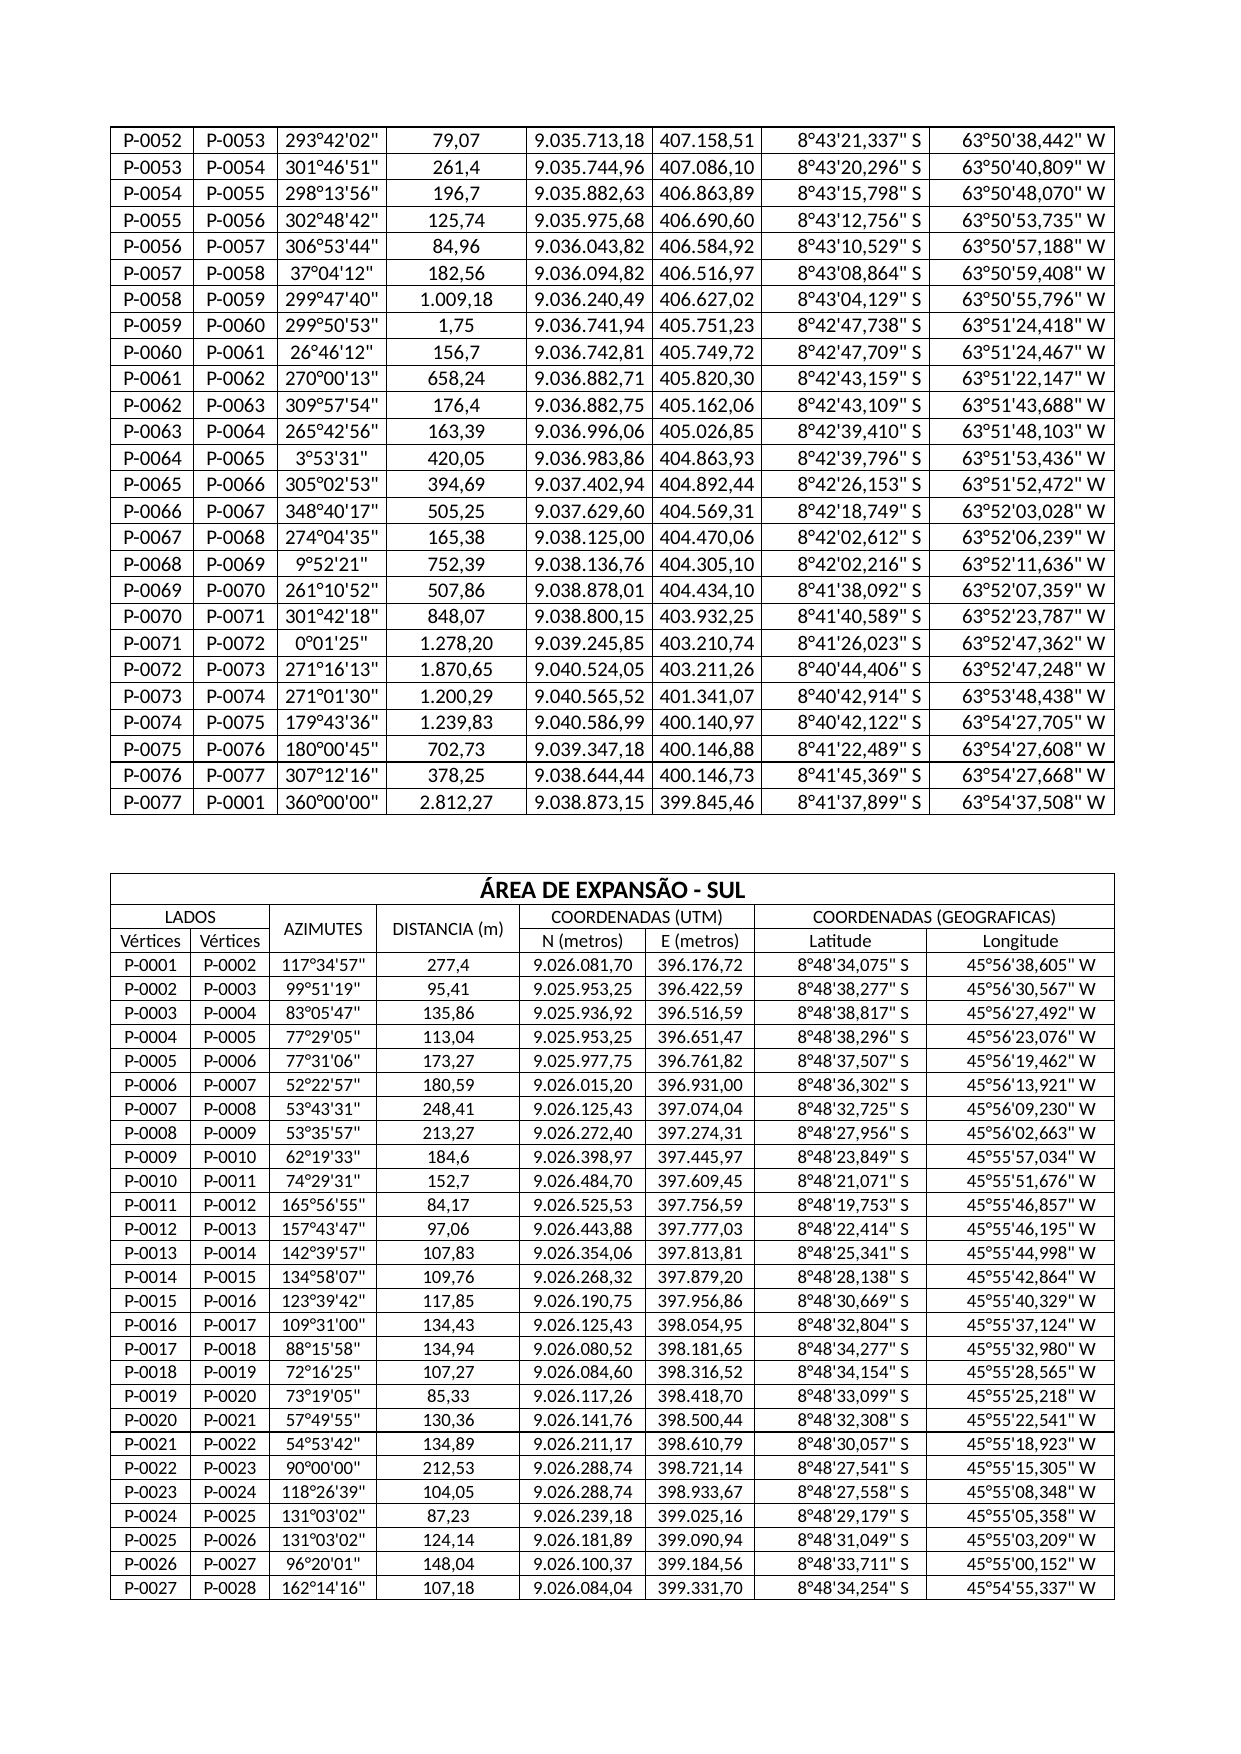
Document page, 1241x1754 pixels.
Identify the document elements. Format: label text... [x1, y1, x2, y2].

table_cell 398.054,95 [646, 1313, 754, 1336]
table_cell 83°05'47" [270, 1001, 376, 1024]
table_cell 45°56'27,492" W [927, 1001, 1114, 1024]
table_cell 9.036.240,49 [527, 286, 652, 312]
table_cell 63°54'37,508" W [930, 789, 1114, 814]
table_cell 403.932,25 [653, 604, 761, 629]
table_cell 401.341,07 [653, 683, 761, 708]
table_cell 9.040.586,99 [527, 710, 652, 735]
table_cell 84,96 [387, 233, 526, 259]
table_cell 8°42'18,749" S [762, 498, 929, 523]
table_cell 399.090,94 [646, 1528, 754, 1551]
table_cell 9.036.882,75 [527, 392, 652, 417]
table_cell 45°55'51,676" W [927, 1169, 1114, 1192]
table_cell P-0009 [111, 1145, 190, 1168]
table_cell P-0061 [111, 366, 193, 391]
table_cell 399.845,46 [653, 789, 761, 814]
table_cell P-0068 [111, 551, 193, 576]
table_cell 9.026.525,53 [520, 1193, 645, 1216]
table_cell 420,05 [387, 445, 526, 470]
table_cell 9.026.398,97 [520, 1145, 645, 1168]
table_cell P-0056 [111, 233, 193, 259]
table_cell 399.025,16 [646, 1504, 754, 1527]
table_cell 8°48'30,057" S [755, 1433, 926, 1455]
table_cell 9.026.288,74 [520, 1456, 645, 1479]
table_cell COORDENADAS (GEOGRAFICAS) [755, 905, 1114, 928]
table_cell 77°31'06" [270, 1049, 376, 1072]
table_cell 180,59 [377, 1073, 519, 1096]
table_cell 165°56'55" [270, 1193, 376, 1216]
table_cell P-0027 [111, 1576, 190, 1599]
table_cell 104,05 [377, 1480, 519, 1503]
table_cell P-0018 [191, 1337, 269, 1359]
table_cell Longitude [927, 929, 1114, 952]
table_cell 293°42'02" [278, 128, 386, 153]
table_cell 107,83 [377, 1241, 519, 1264]
table_cell 45°56'13,921" W [927, 1073, 1114, 1096]
table_cell 131°03'02" [270, 1528, 376, 1551]
table_cell 96°20'01" [270, 1552, 376, 1575]
table_cell 9.037.402,94 [527, 471, 652, 497]
table_cell 45°55'28,565" W [927, 1361, 1114, 1383]
table_cell P-0054 [111, 180, 193, 206]
table_cell P-0022 [111, 1456, 190, 1479]
table_cell 400.146,73 [653, 763, 761, 788]
table_cell P-0023 [191, 1456, 269, 1479]
table_cell 79,07 [387, 128, 526, 153]
table_cell 9.026.117,26 [520, 1385, 645, 1407]
table_cell P-0059 [194, 286, 277, 312]
table_cell 8°42'02,612" S [762, 524, 929, 550]
table_cell 134°58'07" [270, 1265, 376, 1288]
table_cell P-0006 [111, 1073, 190, 1096]
table_cell P-0017 [191, 1313, 269, 1336]
table_cell 63°54'27,668" W [930, 763, 1114, 788]
table_cell 45°55'25,218" W [927, 1385, 1114, 1407]
table_cell 406.584,92 [653, 233, 761, 259]
table_cell P-0007 [111, 1097, 190, 1120]
table_cell 848,07 [387, 604, 526, 629]
table_cell 9.037.629,60 [527, 498, 652, 523]
table_cell 397.879,20 [646, 1265, 754, 1288]
table_cell 63°50'38,442" W [930, 128, 1114, 153]
table_cell 9.035.744,96 [527, 154, 652, 179]
table_cell P-0061 [194, 339, 277, 364]
table_cell 398.500,44 [646, 1409, 754, 1431]
table_cell P-0069 [111, 577, 193, 603]
table_cell 9.026.484,70 [520, 1169, 645, 1192]
table_cell P-0060 [194, 313, 277, 338]
table_cell P-0020 [191, 1385, 269, 1407]
table_cell 8°42'43,109" S [762, 392, 929, 417]
table_cell P-0070 [194, 577, 277, 603]
table_header ÁREA DE EXPANSÃO - SUL [111, 874, 1114, 904]
table_cell 9.026.080,52 [520, 1337, 645, 1359]
table_cell 271°01'30" [278, 683, 386, 708]
table_cell 406.627,02 [653, 286, 761, 312]
table_cell 261,4 [387, 154, 526, 179]
table_cell 9.026.190,75 [520, 1289, 645, 1312]
table_cell 63°52'07,359" W [930, 577, 1114, 603]
table_cell P-0075 [111, 736, 193, 761]
table_cell 397.274,31 [646, 1121, 754, 1144]
table_cell 9.026.081,70 [520, 953, 645, 976]
table_cell 9.026.181,89 [520, 1528, 645, 1551]
table_cell 8°48'29,179" S [755, 1504, 926, 1527]
table_cell 9.035.975,68 [527, 207, 652, 232]
table_cell Vértices [111, 929, 190, 952]
table_cell 157°43'47" [270, 1217, 376, 1240]
table_cell 8°48'27,558" S [755, 1480, 926, 1503]
table_cell 9.026.211,17 [520, 1433, 645, 1455]
table_cell P-0025 [191, 1504, 269, 1527]
table_cell P-0001 [194, 789, 277, 814]
table_cell N (metros) [520, 929, 645, 952]
table_cell 134,43 [377, 1313, 519, 1336]
table_cell 405.749,72 [653, 339, 761, 364]
table_cell 8°41'45,369" S [762, 763, 929, 788]
table_cell P-0009 [191, 1121, 269, 1144]
table_cell P-0003 [111, 1001, 190, 1024]
table_cell 156,7 [387, 339, 526, 364]
table_cell 9.038.644,44 [527, 763, 652, 788]
table_cell P-0062 [111, 392, 193, 417]
table_cell 77°29'05" [270, 1025, 376, 1048]
table_cell 45°55'32,980" W [927, 1337, 1114, 1359]
table_cell P-0008 [111, 1121, 190, 1144]
table_cell 8°48'37,507" S [755, 1049, 926, 1072]
table_cell 117°34'57" [270, 953, 376, 976]
table_cell 9.038.136,76 [527, 551, 652, 576]
table_cell 165,38 [387, 524, 526, 550]
table_cell 45°55'46,195" W [927, 1217, 1114, 1240]
table_cell P-0002 [191, 953, 269, 976]
table_cell P-0071 [194, 604, 277, 629]
table_cell 8°42'47,709" S [762, 339, 929, 364]
table_cell 45°56'09,230" W [927, 1097, 1114, 1120]
table_cell 400.146,88 [653, 736, 761, 761]
table_cell 152,7 [377, 1169, 519, 1192]
table_cell 8°48'31,049" S [755, 1528, 926, 1551]
table_cell 8°48'25,341" S [755, 1241, 926, 1264]
table_cell 9.040.524,05 [527, 657, 652, 682]
table_cell 8°48'32,725" S [755, 1097, 926, 1120]
table_cell 398.721,14 [646, 1456, 754, 1479]
table_cell 9.036.741,94 [527, 313, 652, 338]
table_cell 306°53'44" [278, 233, 386, 259]
table_cell 53°35'57" [270, 1121, 376, 1144]
table_cell P-0062 [194, 366, 277, 391]
table_cell 45°55'18,923" W [927, 1433, 1114, 1455]
table_cell P-0073 [111, 683, 193, 708]
table_cell 8°48'32,308" S [755, 1409, 926, 1431]
table_cell P-0053 [111, 154, 193, 179]
table_cell 63°51'43,688" W [930, 392, 1114, 417]
table_cell 63°51'24,467" W [930, 339, 1114, 364]
table_cell 505,25 [387, 498, 526, 523]
table_cell P-0019 [111, 1385, 190, 1407]
table_cell 213,27 [377, 1121, 519, 1144]
table_cell 45°56'19,462" W [927, 1049, 1114, 1072]
table_cell P-0012 [191, 1193, 269, 1216]
table_cell 8°43'20,296" S [762, 154, 929, 179]
table_cell 405.162,06 [653, 392, 761, 417]
table_cell 9.036.094,82 [527, 260, 652, 285]
table_cell 162°14'16" [270, 1576, 376, 1599]
table_cell 507,86 [387, 577, 526, 603]
table_cell 63°52'47,362" W [930, 630, 1114, 656]
table_cell 123°39'42" [270, 1289, 376, 1312]
table_cell 9.025.953,25 [520, 977, 645, 1000]
table_cell 8°48'34,154" S [755, 1361, 926, 1383]
table_cell P-0025 [111, 1528, 190, 1551]
table_cell 9.026.125,43 [520, 1097, 645, 1120]
table_cell 406.516,97 [653, 260, 761, 285]
table_cell 8°48'23,849" S [755, 1145, 926, 1168]
table_cell 53°43'31" [270, 1097, 376, 1120]
table_cell 9.026.100,37 [520, 1552, 645, 1575]
table_cell 63°52'06,239" W [930, 524, 1114, 550]
table_cell P-0054 [194, 154, 277, 179]
table_cell 394,69 [387, 471, 526, 497]
table_cell 8°43'04,129" S [762, 286, 929, 312]
table_cell 299°47'40" [278, 286, 386, 312]
table_cell 163,39 [387, 419, 526, 444]
table_cell P-0005 [191, 1025, 269, 1048]
table_cell 95,41 [377, 977, 519, 1000]
table_cell 8°43'08,864" S [762, 260, 929, 285]
table_cell 406.863,89 [653, 180, 761, 206]
table_cell 9.036.882,71 [527, 366, 652, 391]
table_cell 45°55'00,152" W [927, 1552, 1114, 1575]
table_cell 130,36 [377, 1409, 519, 1431]
table_cell 8°43'10,529" S [762, 233, 929, 259]
table_cell 63°52'11,636" W [930, 551, 1114, 576]
table_cell 90°00'00" [270, 1456, 376, 1479]
table_cell 404.569,31 [653, 498, 761, 523]
table_cell 180°00'45" [278, 736, 386, 761]
table_cell 142°39'57" [270, 1241, 376, 1264]
table_cell LADOS [111, 905, 269, 928]
table_cell P-0001 [111, 953, 190, 976]
table_cell 301°46'51" [278, 154, 386, 179]
table_cell P-0014 [191, 1241, 269, 1264]
table_cell 45°55'46,857" W [927, 1193, 1114, 1216]
table_cell P-0011 [111, 1193, 190, 1216]
table_cell 404.863,93 [653, 445, 761, 470]
table_cell P-0012 [111, 1217, 190, 1240]
table_cell 405.026,85 [653, 419, 761, 444]
table_cell P-0074 [111, 710, 193, 735]
table_cell 1,75 [387, 313, 526, 338]
table_cell P-0028 [191, 1576, 269, 1599]
table_cell 360°00'00" [278, 789, 386, 814]
table_cell 248,41 [377, 1097, 519, 1120]
table_cell 265°42'56" [278, 419, 386, 444]
table_cell 63°50'57,188" W [930, 233, 1114, 259]
table_cell P-0022 [191, 1433, 269, 1455]
table_cell 9.040.565,52 [527, 683, 652, 708]
table_cell 135,86 [377, 1001, 519, 1024]
table_cell 307°12'16" [278, 763, 386, 788]
table_cell 74°29'31" [270, 1169, 376, 1192]
table_cell 9.038.125,00 [527, 524, 652, 550]
table_cell 398.610,79 [646, 1433, 754, 1455]
table_cell P-0015 [111, 1289, 190, 1312]
table_cell 301°42'18" [278, 604, 386, 629]
table_cell P-0004 [111, 1025, 190, 1048]
table_cell 212,53 [377, 1456, 519, 1479]
table_cell 8°42'47,738" S [762, 313, 929, 338]
table_cell P-0072 [194, 630, 277, 656]
table_cell 9.026.268,32 [520, 1265, 645, 1288]
table_cell 63°54'27,608" W [930, 736, 1114, 761]
table_cell 8°42'43,159" S [762, 366, 929, 391]
table_cell P-0004 [191, 1001, 269, 1024]
table_cell 8°48'33,711" S [755, 1552, 926, 1575]
table_cell 8°48'38,296" S [755, 1025, 926, 1048]
table_cell 309°57'54" [278, 392, 386, 417]
table_cell P-0077 [194, 763, 277, 788]
table_cell 274°04'35" [278, 524, 386, 550]
table_cell 658,24 [387, 366, 526, 391]
table_cell P-0015 [191, 1265, 269, 1288]
table_cell 9.025.977,75 [520, 1049, 645, 1072]
table_cell 397.074,04 [646, 1097, 754, 1120]
table_cell P-0021 [191, 1409, 269, 1431]
table_cell P-0075 [194, 710, 277, 735]
table_cell P-0011 [191, 1169, 269, 1192]
table_cell P-0026 [191, 1528, 269, 1551]
table_cell 302°48'42" [278, 207, 386, 232]
table_cell 63°53'48,438" W [930, 683, 1114, 708]
table_cell 396.931,00 [646, 1073, 754, 1096]
table_cell 57°49'55" [270, 1409, 376, 1431]
table_cell 134,89 [377, 1433, 519, 1455]
table_cell 63°51'52,472" W [930, 471, 1114, 497]
table_cell P-0010 [191, 1145, 269, 1168]
table_cell 305°02'53" [278, 471, 386, 497]
table_cell 405.820,30 [653, 366, 761, 391]
table_cell 97,06 [377, 1217, 519, 1240]
table_cell 62°19'33" [270, 1145, 376, 1168]
table_cell P-0064 [194, 419, 277, 444]
table_cell 9.026.125,43 [520, 1313, 645, 1336]
table_cell 9.026.239,18 [520, 1504, 645, 1527]
table_cell 63°52'03,028" W [930, 498, 1114, 523]
table_cell 397.777,03 [646, 1217, 754, 1240]
table_cell P-0016 [111, 1313, 190, 1336]
table_cell P-0063 [111, 419, 193, 444]
table_cell P-0023 [111, 1480, 190, 1503]
table_cell P-0002 [111, 977, 190, 1000]
table_cell 8°48'34,254" S [755, 1576, 926, 1599]
table_cell 8°48'19,753" S [755, 1193, 926, 1216]
table_cell 404.434,10 [653, 577, 761, 603]
table_cell 179°43'36" [278, 710, 386, 735]
table_cell P-0072 [111, 657, 193, 682]
table_cell P-0076 [194, 736, 277, 761]
table_cell 63°50'40,809" W [930, 154, 1114, 179]
table_cell 9.025.953,25 [520, 1025, 645, 1048]
table_cell 107,27 [377, 1361, 519, 1383]
table_cell 9°52'21" [278, 551, 386, 576]
table_cell 396.761,82 [646, 1049, 754, 1072]
table_cell 397.756,59 [646, 1193, 754, 1216]
table_cell 63°51'22,147" W [930, 366, 1114, 391]
table_cell P-0066 [194, 471, 277, 497]
table_cell 72°16'25" [270, 1361, 376, 1383]
table_cell 45°54'55,337" W [927, 1576, 1114, 1599]
table_cell P-0063 [194, 392, 277, 417]
table_cell P-0065 [194, 445, 277, 470]
table_cell 107,18 [377, 1576, 519, 1599]
table_cell 396.651,47 [646, 1025, 754, 1048]
table_cell 8°48'22,414" S [755, 1217, 926, 1240]
table_cell P-0024 [111, 1504, 190, 1527]
table_cell 399.331,70 [646, 1576, 754, 1599]
table_cell 63°50'59,408" W [930, 260, 1114, 285]
table_cell P-0026 [111, 1552, 190, 1575]
table_cell 8°41'26,023" S [762, 630, 929, 656]
table_cell P-0013 [111, 1241, 190, 1264]
table_cell 45°56'02,663" W [927, 1121, 1114, 1144]
table_cell 8°48'28,138" S [755, 1265, 926, 1288]
table_cell 84,17 [377, 1193, 519, 1216]
table_cell Vértices [191, 929, 269, 952]
table_cell P-0057 [111, 260, 193, 285]
table_cell 125,74 [387, 207, 526, 232]
table_cell 405.751,23 [653, 313, 761, 338]
table_cell 8°48'27,956" S [755, 1121, 926, 1144]
table_cell E (metros) [646, 929, 754, 952]
table_cell 8°48'38,277" S [755, 977, 926, 1000]
table_cell P-0020 [111, 1409, 190, 1431]
table_cell 9.036.742,81 [527, 339, 652, 364]
table_cell 117,85 [377, 1289, 519, 1312]
table_cell 8°40'42,914" S [762, 683, 929, 708]
table_cell 45°56'23,076" W [927, 1025, 1114, 1048]
table_cell 45°55'40,329" W [927, 1289, 1114, 1312]
table_cell 9.035.713,18 [527, 128, 652, 153]
table_cell 8°48'38,817" S [755, 1001, 926, 1024]
table_cell P-0064 [111, 445, 193, 470]
table_cell 63°52'23,787" W [930, 604, 1114, 629]
table_cell 3°53'31" [278, 445, 386, 470]
table_cell 270°00'13" [278, 366, 386, 391]
table_cell P-0056 [194, 207, 277, 232]
table_cell P-0060 [111, 339, 193, 364]
table_cell 45°56'30,567" W [927, 977, 1114, 1000]
table_cell P-0017 [111, 1337, 190, 1359]
table_cell Latitude [755, 929, 926, 952]
table_cell 9.026.015,20 [520, 1073, 645, 1096]
table_cell 397.445,97 [646, 1145, 754, 1168]
table_cell 73°19'05" [270, 1385, 376, 1407]
table_cell 406.690,60 [653, 207, 761, 232]
table_cell 403.210,74 [653, 630, 761, 656]
table_cell P-0067 [111, 524, 193, 550]
table_cell 1.278,20 [387, 630, 526, 656]
table_cell P-0074 [194, 683, 277, 708]
table_cell 0°01'25" [278, 630, 386, 656]
table_cell 9.026.288,74 [520, 1480, 645, 1503]
table_cell 109,76 [377, 1265, 519, 1288]
table_cell 397.609,45 [646, 1169, 754, 1192]
table_cell 2.812,27 [387, 789, 526, 814]
table_cell 1.870,65 [387, 657, 526, 682]
table_cell P-0069 [194, 551, 277, 576]
table_cell P-0007 [191, 1073, 269, 1096]
table_cell 396.176,72 [646, 953, 754, 976]
table_cell 63°51'48,103" W [930, 419, 1114, 444]
table_cell P-0016 [191, 1289, 269, 1312]
table_cell 8°40'44,406" S [762, 657, 929, 682]
table_cell 8°48'30,669" S [755, 1289, 926, 1312]
table_cell 9.038.800,15 [527, 604, 652, 629]
table_cell P-0073 [194, 657, 277, 682]
table_cell AZIMUTES [270, 905, 376, 952]
table_cell P-0067 [194, 498, 277, 523]
table_cell 8°48'32,804" S [755, 1313, 926, 1336]
table_cell 131°03'02" [270, 1504, 376, 1527]
table_cell P-0058 [111, 286, 193, 312]
table_cell P-0003 [191, 977, 269, 1000]
table_cell 63°50'48,070" W [930, 180, 1114, 206]
table_cell P-0024 [191, 1480, 269, 1503]
table_cell 299°50'53" [278, 313, 386, 338]
table_cell 398.418,70 [646, 1385, 754, 1407]
table_cell 9.026.084,60 [520, 1361, 645, 1383]
table_cell 134,94 [377, 1337, 519, 1359]
table_cell 398.181,65 [646, 1337, 754, 1359]
table_cell 63°50'55,796" W [930, 286, 1114, 312]
table_cell 45°55'15,305" W [927, 1456, 1114, 1479]
table_cell 9.026.443,88 [520, 1217, 645, 1240]
table_cell P-0071 [111, 630, 193, 656]
table_cell 8°41'40,589" S [762, 604, 929, 629]
table_cell 109°31'00" [270, 1313, 376, 1336]
table_cell P-0055 [194, 180, 277, 206]
table_cell 8°48'36,302" S [755, 1073, 926, 1096]
table_cell 196,7 [387, 180, 526, 206]
table_cell 184,6 [377, 1145, 519, 1168]
table_cell 8°48'27,541" S [755, 1456, 926, 1479]
table_cell 176,4 [387, 392, 526, 417]
table_cell 8°43'12,756" S [762, 207, 929, 232]
table_cell P-0008 [191, 1097, 269, 1120]
table_cell 45°55'37,124" W [927, 1313, 1114, 1336]
table_cell 9.036.996,06 [527, 419, 652, 444]
table_cell 8°48'33,099" S [755, 1385, 926, 1407]
table_cell 45°55'05,358" W [927, 1504, 1114, 1527]
table_cell P-0068 [194, 524, 277, 550]
table_cell 148,04 [377, 1552, 519, 1575]
table_cell 1.009,18 [387, 286, 526, 312]
table_cell 9.036.043,82 [527, 233, 652, 259]
table_cell 45°55'08,348" W [927, 1480, 1114, 1503]
table_cell 63°50'53,735" W [930, 207, 1114, 232]
table_cell 85,33 [377, 1385, 519, 1407]
table_cell 9.026.354,06 [520, 1241, 645, 1264]
table_cell 9.026.141,76 [520, 1409, 645, 1431]
table_cell 88°15'58" [270, 1337, 376, 1359]
table_cell P-0006 [191, 1049, 269, 1072]
table_cell 63°52'47,248" W [930, 657, 1114, 682]
table_cell 398.933,67 [646, 1480, 754, 1503]
table_cell 99°51'19" [270, 977, 376, 1000]
table_cell DISTANCIA (m) [377, 905, 519, 952]
table_cell COORDENADAS (UTM) [520, 905, 754, 928]
table_cell 9.039.245,85 [527, 630, 652, 656]
table_cell 8°41'38,092" S [762, 577, 929, 603]
table_cell 8°42'02,216" S [762, 551, 929, 576]
table_cell 398.316,52 [646, 1361, 754, 1383]
table_cell 9.038.878,01 [527, 577, 652, 603]
table_cell 118°26'39" [270, 1480, 376, 1503]
table_cell 8°42'26,153" S [762, 471, 929, 497]
table_cell 8°41'37,899" S [762, 789, 929, 814]
table_cell 407.158,51 [653, 128, 761, 153]
table_cell 63°51'53,436" W [930, 445, 1114, 470]
table_cell 63°51'24,418" W [930, 313, 1114, 338]
table_cell 1.200,29 [387, 683, 526, 708]
table_cell 124,14 [377, 1528, 519, 1551]
table_cell 182,56 [387, 260, 526, 285]
table_cell 45°55'44,998" W [927, 1241, 1114, 1264]
table_cell P-0057 [194, 233, 277, 259]
table_cell 45°56'38,605" W [927, 953, 1114, 976]
table_cell P-0010 [111, 1169, 190, 1192]
table_cell 45°55'57,034" W [927, 1145, 1114, 1168]
table_cell 45°55'42,864" W [927, 1265, 1114, 1288]
table_cell P-0065 [111, 471, 193, 497]
table_cell 397.813,81 [646, 1241, 754, 1264]
table_cell P-0014 [111, 1265, 190, 1288]
table_cell 63°54'27,705" W [930, 710, 1114, 735]
table_cell 8°42'39,796" S [762, 445, 929, 470]
table_cell 271°16'13" [278, 657, 386, 682]
table_cell 8°48'34,075" S [755, 953, 926, 976]
table_cell P-0059 [111, 313, 193, 338]
table_cell 8°43'21,337" S [762, 128, 929, 153]
table_cell 403.211,26 [653, 657, 761, 682]
table_cell 261°10'52" [278, 577, 386, 603]
table_cell P-0027 [191, 1552, 269, 1575]
table_cell 9.038.873,15 [527, 789, 652, 814]
table_cell P-0005 [111, 1049, 190, 1072]
table_cell 8°48'34,277" S [755, 1337, 926, 1359]
table_cell 404.305,10 [653, 551, 761, 576]
table_cell P-0021 [111, 1433, 190, 1455]
table_cell 8°42'39,410" S [762, 419, 929, 444]
table_cell 52°22'57" [270, 1073, 376, 1096]
table_cell 113,04 [377, 1025, 519, 1048]
table_cell 87,23 [377, 1504, 519, 1527]
table_cell 45°55'22,541" W [927, 1409, 1114, 1431]
table_cell 396.516,59 [646, 1001, 754, 1024]
table_cell P-0055 [111, 207, 193, 232]
table_cell 9.035.882,63 [527, 180, 652, 206]
table_cell 45°55'03,209" W [927, 1528, 1114, 1551]
table_cell 404.470,06 [653, 524, 761, 550]
table_cell 9.036.983,86 [527, 445, 652, 470]
table_cell P-0013 [191, 1217, 269, 1240]
table_cell P-0070 [111, 604, 193, 629]
table_cell 8°43'15,798" S [762, 180, 929, 206]
table_cell 298°13'56" [278, 180, 386, 206]
table_cell 9.025.936,92 [520, 1001, 645, 1024]
table_cell P-0019 [191, 1361, 269, 1383]
table_cell 400.140,97 [653, 710, 761, 735]
table_cell 9.039.347,18 [527, 736, 652, 761]
table_cell P-0018 [111, 1361, 190, 1383]
table_cell 702,73 [387, 736, 526, 761]
table_cell 407.086,10 [653, 154, 761, 179]
table_cell P-0058 [194, 260, 277, 285]
table_cell 404.892,44 [653, 471, 761, 497]
table_cell 8°40'42,122" S [762, 710, 929, 735]
table_cell 173,27 [377, 1049, 519, 1072]
table_cell 8°48'21,071" S [755, 1169, 926, 1192]
table_cell 26°46'12" [278, 339, 386, 364]
table_cell 9.026.272,40 [520, 1121, 645, 1144]
table_cell 54°53'42" [270, 1433, 376, 1455]
table_cell P-0053 [194, 128, 277, 153]
table_cell P-0052 [111, 128, 193, 153]
table_cell P-0066 [111, 498, 193, 523]
table_cell 1.239,83 [387, 710, 526, 735]
table_cell 9.026.084,04 [520, 1576, 645, 1599]
table_cell 348°40'17" [278, 498, 386, 523]
table_cell P-0076 [111, 763, 193, 788]
table_cell 397.956,86 [646, 1289, 754, 1312]
table_cell 752,39 [387, 551, 526, 576]
table_cell 396.422,59 [646, 977, 754, 1000]
table_cell 8°41'22,489" S [762, 736, 929, 761]
table_cell 37°04'12" [278, 260, 386, 285]
table_cell P-0077 [111, 789, 193, 814]
table_cell 378,25 [387, 763, 526, 788]
table_cell 399.184,56 [646, 1552, 754, 1575]
table_cell 277,4 [377, 953, 519, 976]
